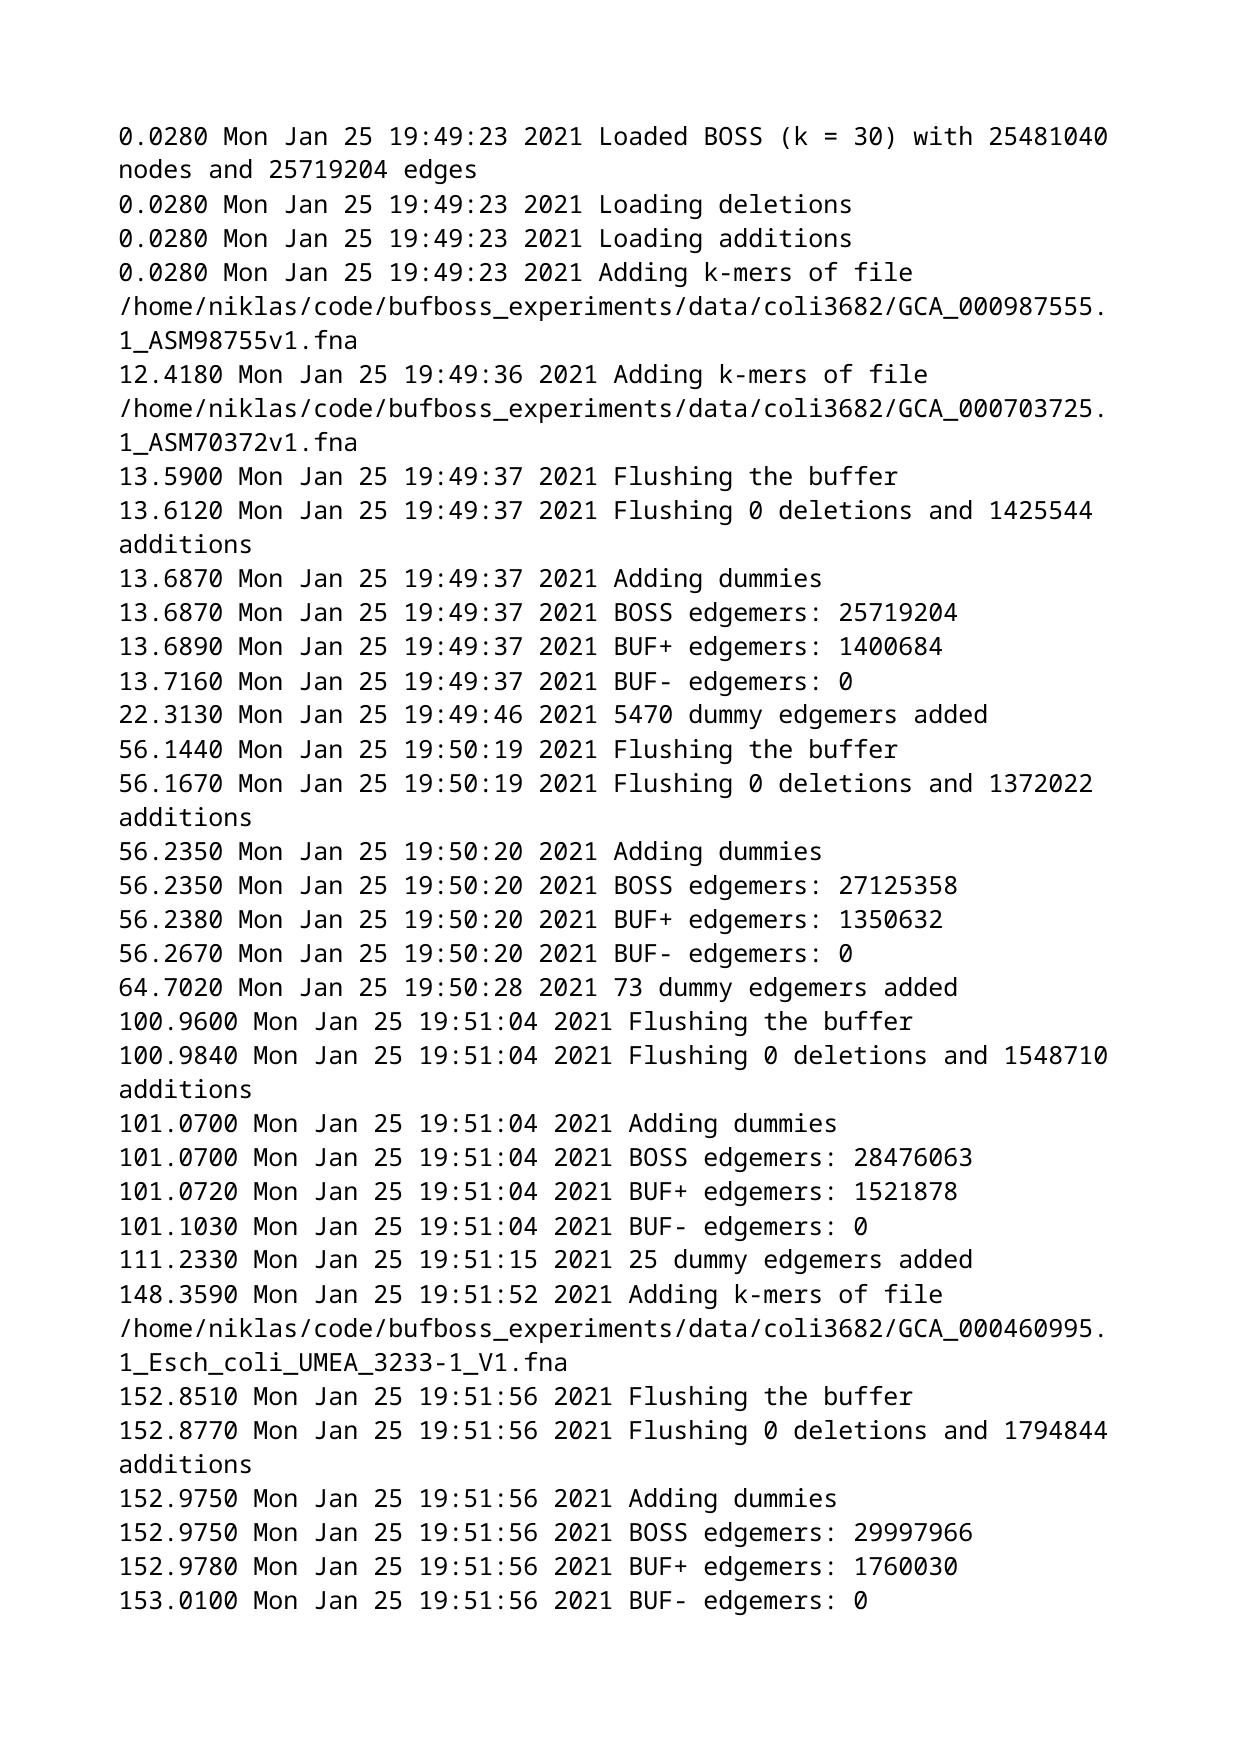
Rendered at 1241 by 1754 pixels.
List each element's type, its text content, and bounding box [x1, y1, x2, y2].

text 101.1030 Mon Jan 25 19:51:04 2021 BUF- edgemers: 0 [118, 1208, 1122, 1242]
text 0.0280 Mon Jan 25 19:49:23 2021 Adding k-mers of file /home/niklas/code/bufboss_experiments/data/coli3682/GCA_000987555.1_ASM98755v1.fna [118, 254, 1122, 357]
text 152.8770 Mon Jan 25 19:51:56 2021 Flushing 0 deletions and 1794844 additions [118, 1412, 1122, 1481]
text 101.0700 Mon Jan 25 19:51:04 2021 Adding dummies [118, 1106, 1122, 1140]
text 56.2350 Mon Jan 25 19:50:20 2021 BOSS edgemers: 27125358 [118, 867, 1122, 902]
text 111.2330 Mon Jan 25 19:51:15 2021 25 dummy edgemers added [118, 1242, 1122, 1276]
text 152.8510 Mon Jan 25 19:51:56 2021 Flushing the buffer [118, 1378, 1122, 1412]
text 13.6870 Mon Jan 25 19:49:37 2021 BOSS edgemers: 25719204 [118, 595, 1122, 629]
text 101.0720 Mon Jan 25 19:51:04 2021 BUF+ edgemers: 1521878 [118, 1174, 1122, 1208]
text 56.1670 Mon Jan 25 19:50:19 2021 Flushing 0 deletions and 1372022 additions [118, 765, 1122, 833]
text 56.2350 Mon Jan 25 19:50:20 2021 Adding dummies [118, 833, 1122, 867]
text 64.7020 Mon Jan 25 19:50:28 2021 73 dummy edgemers added [118, 970, 1122, 1004]
text 13.7160 Mon Jan 25 19:49:37 2021 BUF- edgemers: 0 [118, 663, 1122, 697]
text 152.9750 Mon Jan 25 19:51:56 2021 BOSS edgemers: 29997966 [118, 1515, 1122, 1549]
text 22.3130 Mon Jan 25 19:49:46 2021 5470 dummy edgemers added [118, 697, 1122, 731]
text 152.9750 Mon Jan 25 19:51:56 2021 Adding dummies [118, 1481, 1122, 1515]
text 153.0100 Mon Jan 25 19:51:56 2021 BUF- edgemers: 0 [118, 1583, 1122, 1617]
text 100.9600 Mon Jan 25 19:51:04 2021 Flushing the buffer [118, 1004, 1122, 1038]
text 56.2380 Mon Jan 25 19:50:20 2021 BUF+ edgemers: 1350632 [118, 902, 1122, 936]
text 0.0280 Mon Jan 25 19:49:23 2021 Loading additions [118, 220, 1122, 254]
text 13.6870 Mon Jan 25 19:49:37 2021 Adding dummies [118, 561, 1122, 595]
text 56.1440 Mon Jan 25 19:50:19 2021 Flushing the buffer [118, 731, 1122, 765]
text 13.5900 Mon Jan 25 19:49:37 2021 Flushing the buffer [118, 459, 1122, 493]
text 0.0280 Mon Jan 25 19:49:23 2021 Loading deletions [118, 186, 1122, 220]
text 13.6890 Mon Jan 25 19:49:37 2021 BUF+ edgemers: 1400684 [118, 629, 1122, 663]
text 152.9780 Mon Jan 25 19:51:56 2021 BUF+ edgemers: 1760030 [118, 1549, 1122, 1583]
text 12.4180 Mon Jan 25 19:49:36 2021 Adding k-mers of file /home/niklas/code/bufboss_experiments/data/coli3682/GCA_000703725.1_ASM70372v1.fna [118, 357, 1122, 459]
text 0.0280 Mon Jan 25 19:49:23 2021 Loaded BOSS (k = 30) with 25481040 nodes and 25719204 edges [118, 118, 1122, 186]
text 148.3590 Mon Jan 25 19:51:52 2021 Adding k-mers of file /home/niklas/code/bufboss_experiments/data/coli3682/GCA_000460995.1_Esch_coli_UMEA_3233-1_V1.fna [118, 1276, 1122, 1378]
text 13.6120 Mon Jan 25 19:49:37 2021 Flushing 0 deletions and 1425544 additions [118, 493, 1122, 561]
text 100.9840 Mon Jan 25 19:51:04 2021 Flushing 0 deletions and 1548710 additions [118, 1038, 1122, 1106]
text 101.0700 Mon Jan 25 19:51:04 2021 BOSS edgemers: 28476063 [118, 1140, 1122, 1174]
text 56.2670 Mon Jan 25 19:50:20 2021 BUF- edgemers: 0 [118, 936, 1122, 970]
